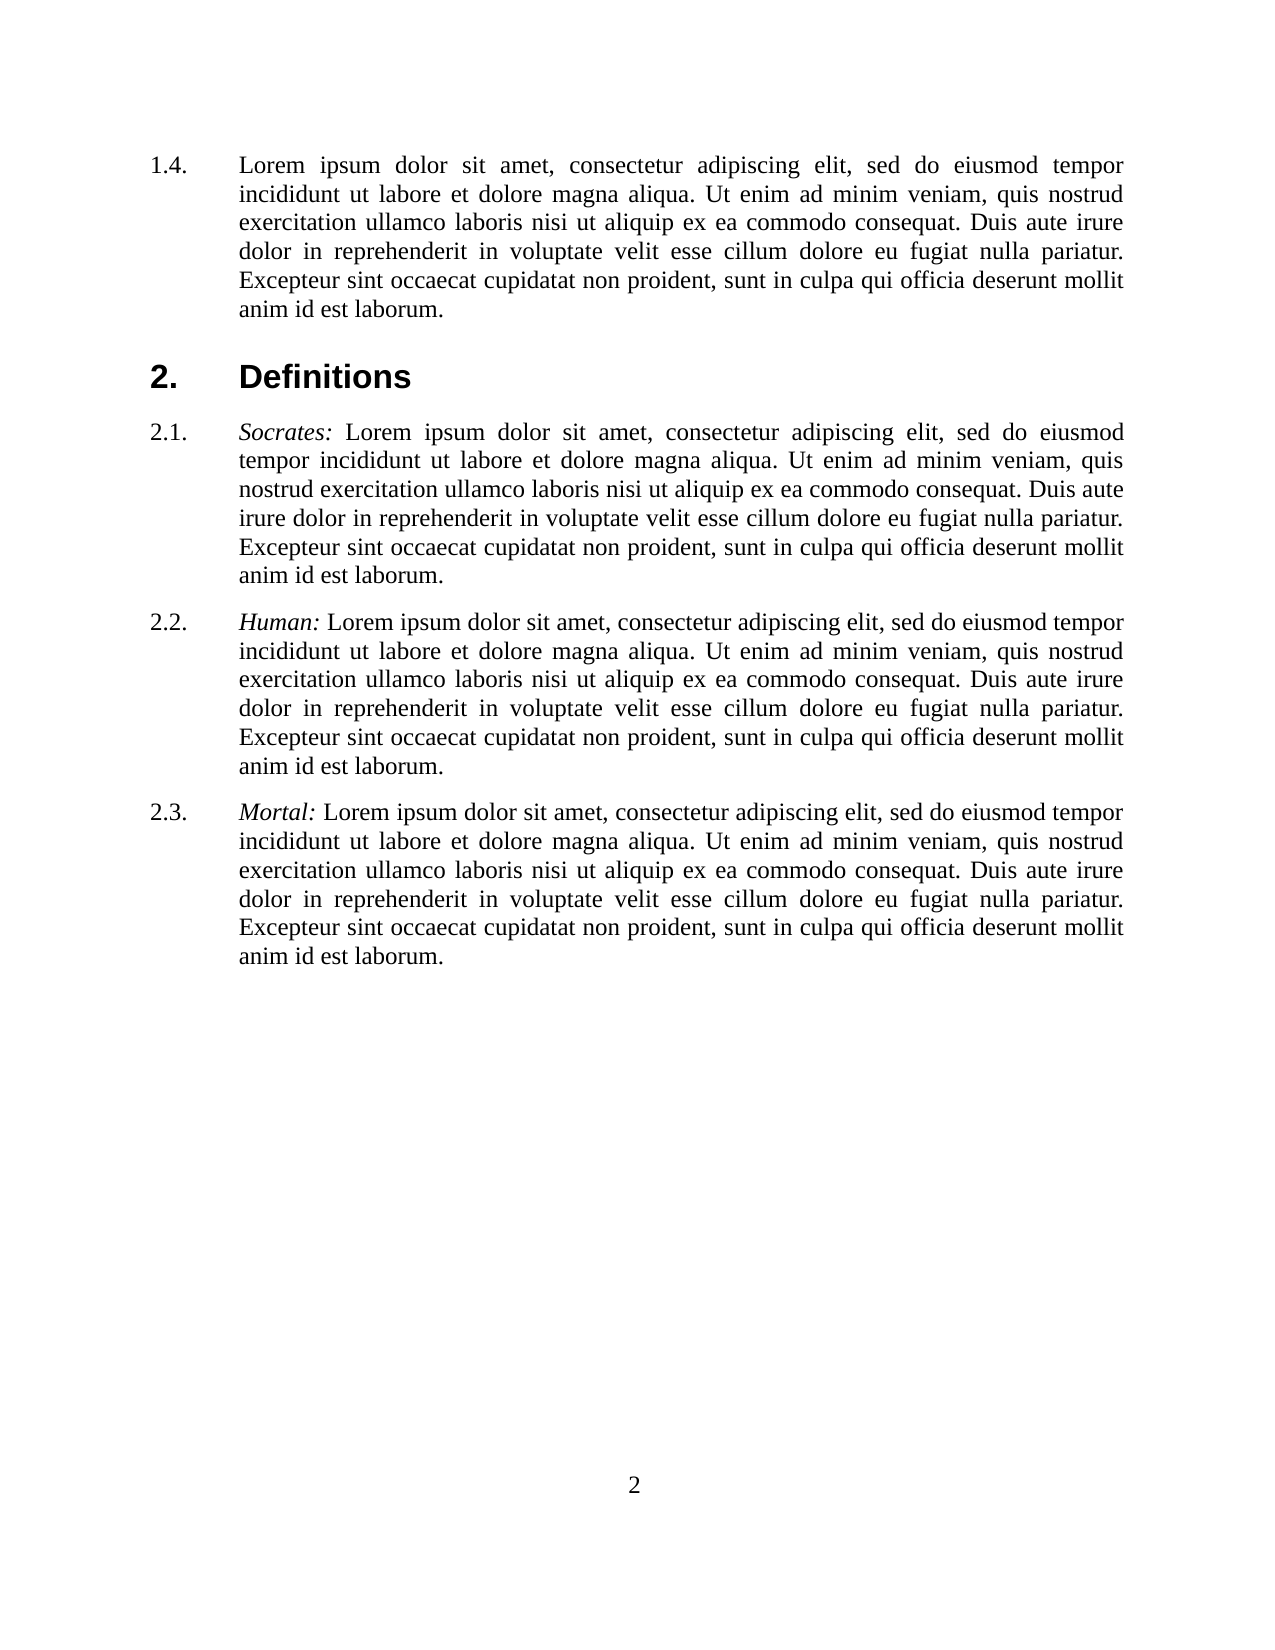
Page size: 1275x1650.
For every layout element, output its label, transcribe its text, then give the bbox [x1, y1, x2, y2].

list 2.3. Mortal: Lorem ipsum dolor sit amet, consectetur adipiscing elit, sed do eiusmod tempor incididunt ut labore et dolore magna aliqua. Ut enim ad minim veniam, quis nostrud exercitation ullamco laboris nisi ut aliquip ex ea commodo consequat. Duis aute irure dolor in reprehenderit in voluptate velit esse cillum dolore eu fugiat nulla pariatur. Excepteur sint occaecat cupidatat non proident, sunt in culpa qui officia deserunt mollit anim id est laborum. [150, 797, 1125, 970]
list 2.1. Socrates: Lorem ipsum dolor sit amet, consectetur adipiscing elit, sed do eiusmod tempor incididunt ut labore et dolore magna aliqua. Ut enim ad minim veniam, quis nostrud exercitation ullamco laboris nisi ut aliquip ex ea commodo consequat. Duis aute irure dolor in reprehenderit in voluptate velit esse cillum dolore eu fugiat nulla pariatur. Excepteur sint occaecat cupidatat non proident, sunt in culpa qui officia deserunt mollit anim id est laborum. [150, 417, 1125, 589]
list 1.4. Lorem ipsum dolor sit amet, consectetur adipiscing elit, sed do eiusmod tempor incididunt ut labore et dolore magna aliqua. Ut enim ad minim veniam, quis nostrud exercitation ullamco laboris nisi ut aliquip ex ea commodo consequat. Duis aute irure dolor in reprehenderit in voluptate velit esse cillum dolore eu fugiat nulla pariatur. Excepteur sint occaecat cupidatat non proident, sunt in culpa qui officia deserunt mollit anim id est laborum. [150, 150, 1125, 322]
subtitle 2. Definitions [150, 356, 1125, 395]
list 2.2. Human: Lorem ipsum dolor sit amet, consectetur adipiscing elit, sed do eiusmod tempor incididunt ut labore et dolore magna aliqua. Ut enim ad minim veniam, quis nostrud exercitation ullamco laboris nisi ut aliquip ex ea commodo consequat. Duis aute irure dolor in reprehenderit in voluptate velit esse cillum dolore eu fugiat nulla pariatur. Excepteur sint occaecat cupidatat non proident, sunt in culpa qui officia deserunt mollit anim id est laborum. [150, 607, 1125, 779]
